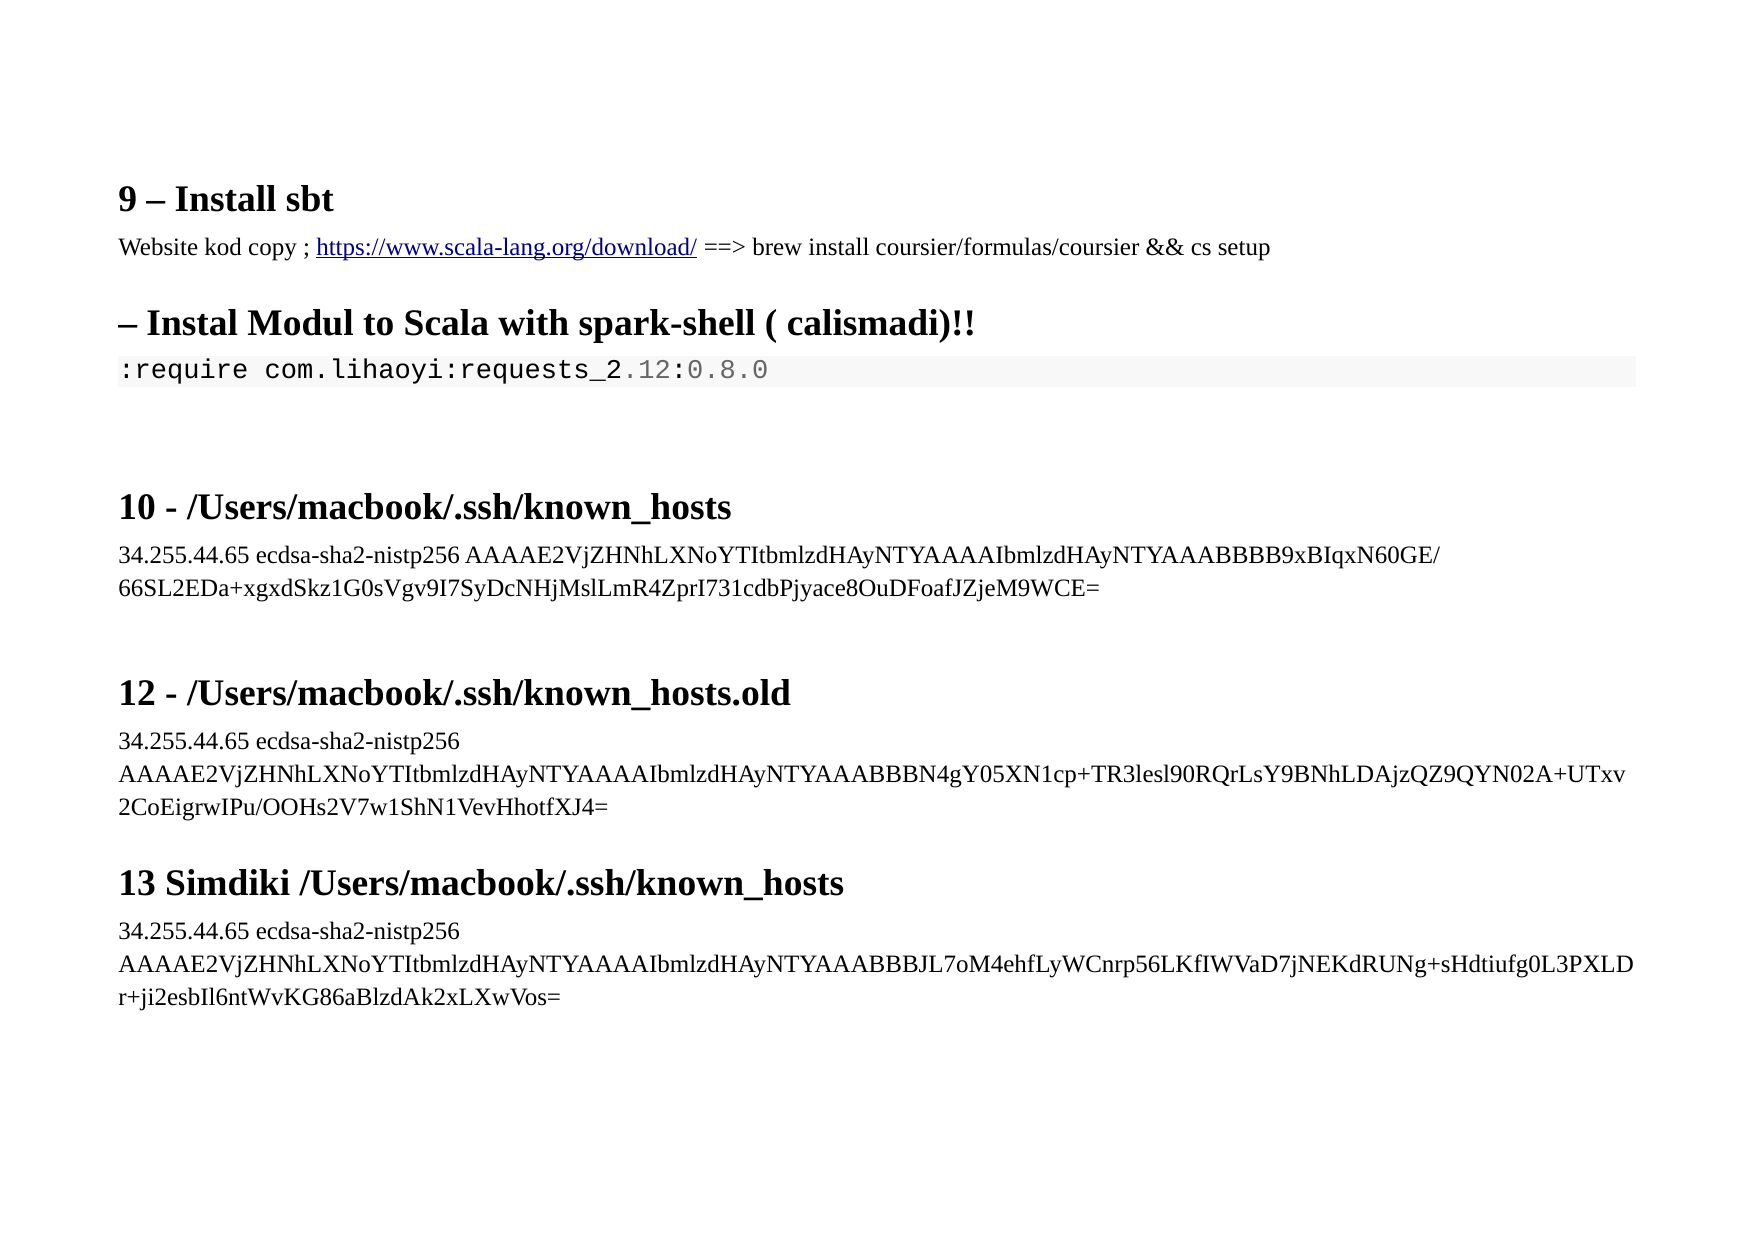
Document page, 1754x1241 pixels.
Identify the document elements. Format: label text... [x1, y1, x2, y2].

subtitle – Instal Modul to Scala with spark-shell ( calismadi)!! [118, 300, 1636, 343]
subtitle 10 - /Users/macbook/.ssh/known_hosts [118, 485, 1636, 528]
text 34.255.44.65 ecdsa-sha2-nistp256 AAAAE2VjZHNhLXNoYTItbmlzdHAyNTYAAAAIbmlzdHAyNTYAAABBBN4gY05XN1cp+TR3lesl90RQrLsY9BNhLDAjzQZ9QYN02A+UTxv2CoEigrwIPu/OOHs2V7w1ShN1VevHhotfXJ4= [118, 726, 1636, 821]
text Website kod copy ; https://www.scala-lang.org/download/ ==> brew install coursier/formulas/coursier && cs setup [118, 232, 1636, 261]
subtitle 13 Simdiki /Users/macbook/.ssh/known_hosts [118, 861, 1636, 904]
text :require com.lihaoyi:requests_2.12:0.8.0 [118, 356, 1636, 387]
text 34.255.44.65 ecdsa-sha2-nistp256 AAAAE2VjZHNhLXNoYTItbmlzdHAyNTYAAAAIbmlzdHAyNTYAAABBBB9xBIqxN60GE/66SL2EDa+xgxdSkz1G0sVgv9I7SyDcNHjMslLmR4ZprI731cdbPjyace8OuDFoafJZjeM9WCE= [118, 540, 1636, 602]
subtitle 12 - /Users/macbook/.ssh/known_hosts.old [118, 671, 1636, 714]
subtitle 9 – Install sbt [118, 176, 1636, 219]
text 34.255.44.65 ecdsa-sha2-nistp256 AAAAE2VjZHNhLXNoYTItbmlzdHAyNTYAAAAIbmlzdHAyNTYAAABBBJL7oM4ehfLyWCnrp56LKfIWVaD7jNEKdRUNg+sHdtiufg0L3PXLDr+ji2esbIl6ntWvKG86aBlzdAk2xLXwVos= [118, 916, 1636, 1011]
